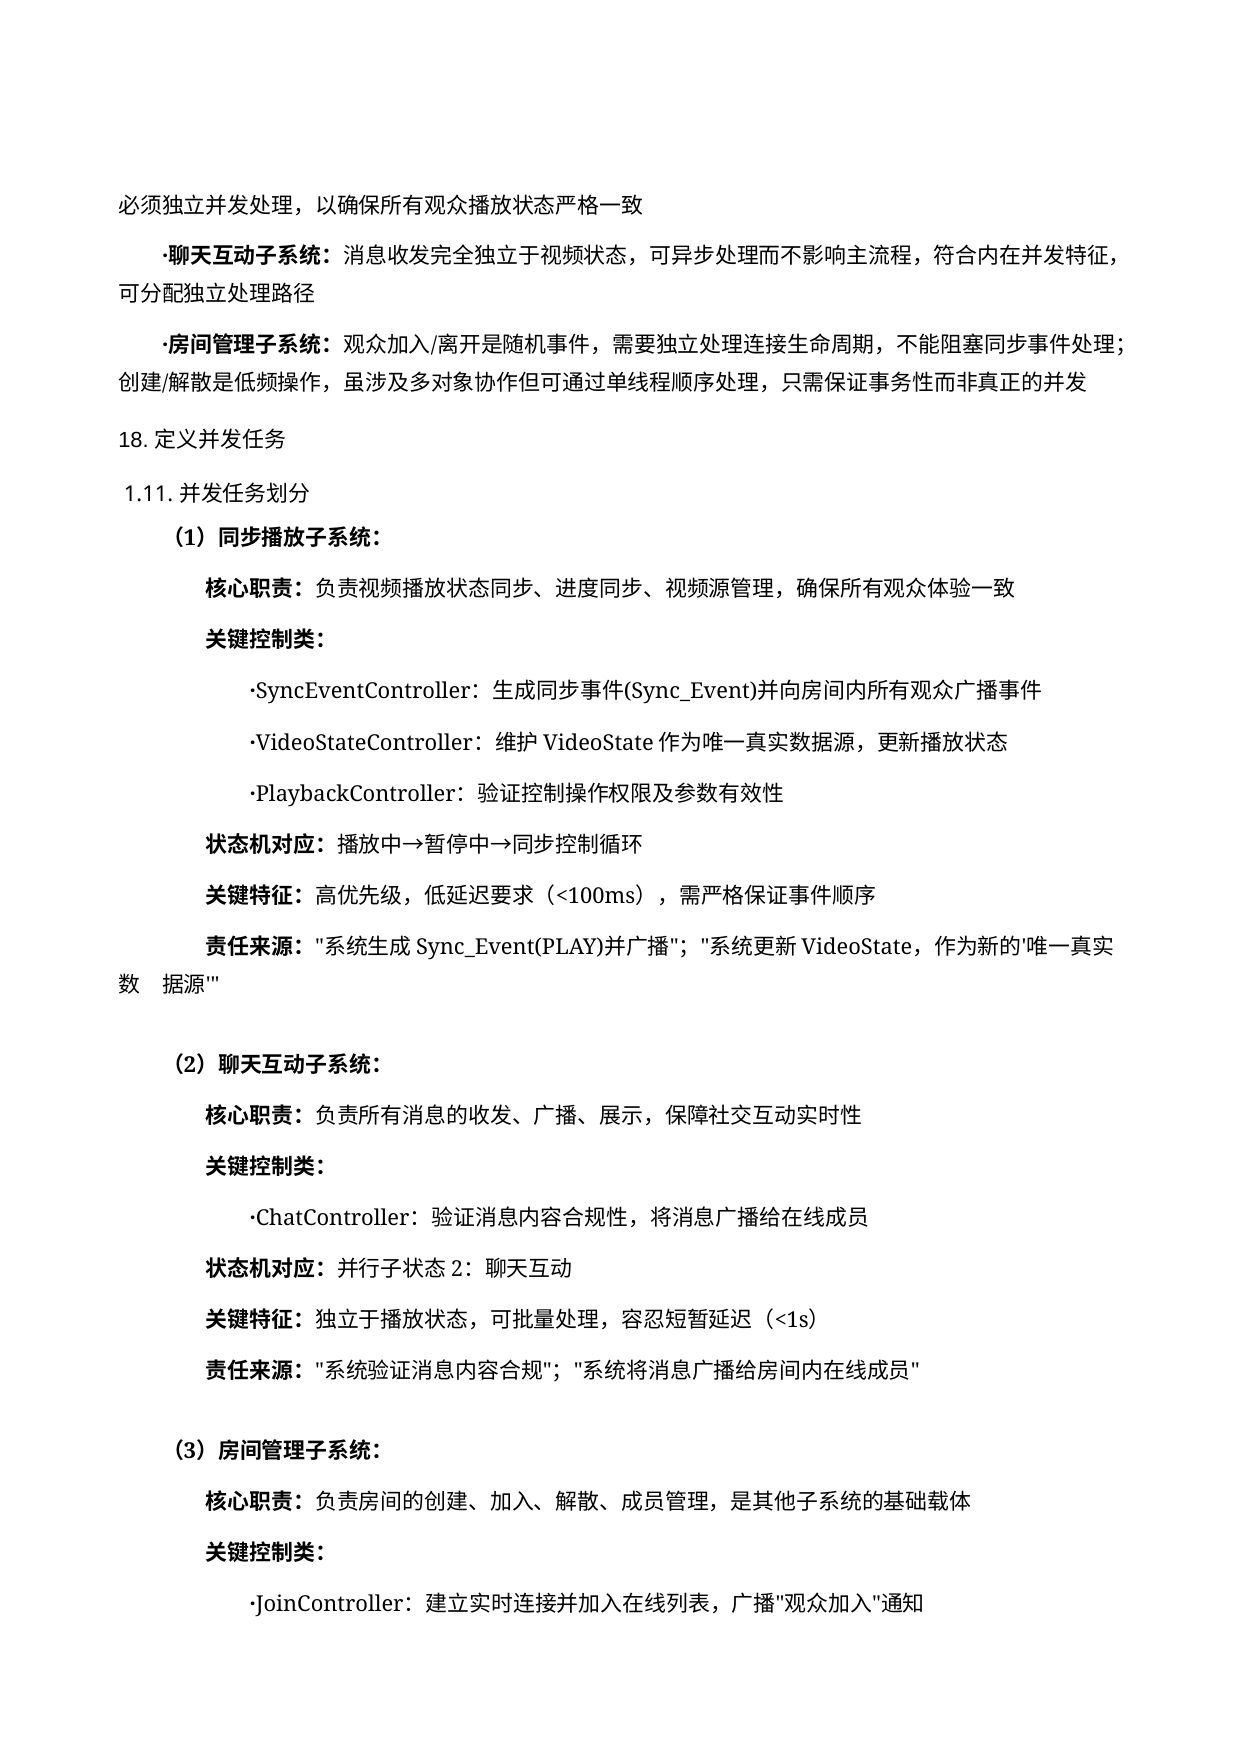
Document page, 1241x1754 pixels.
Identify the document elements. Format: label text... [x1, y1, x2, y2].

text 关键控制类： [118, 1535, 1122, 1566]
text （1）同步播放子系统： [118, 520, 1122, 552]
text 关键控制类： [118, 1149, 1122, 1180]
text 责任来源："系统验证消息内容合规"；"系统将消息广播给房间内在线成员" [118, 1353, 1122, 1384]
text 关键控制类： [118, 622, 1122, 654]
text ·SyncEventController：生成同步事件(Sync_Event)并向房间内所有观众广播事件 [118, 673, 1122, 705]
text 责任来源："系统生成Sync_Event(PLAY)并广播"；"系统更新VideoState，作为新的'唯一真实数 据源'" [118, 929, 1122, 998]
subtitle 并发任务划分 [118, 476, 1122, 508]
text ·JoinController：建立实时连接并加入在线列表，广播"观众加入"通知 [118, 1586, 1122, 1617]
text ·聊天互动子系统：消息收发完全独立于视频状态，可异步处理而不影响主流程，符合内在并发特征，可分配独立处理路径 [118, 238, 1122, 308]
text 核心职责：负责视频播放状态同步、进度同步、视频源管理，确保所有观众体验一致 [118, 571, 1122, 603]
subtitle 定义并发任务 [118, 422, 1122, 453]
text 必须独立并发处理，以确保所有观众播放状态严格一致 [118, 188, 1122, 219]
text 核心职责：负责房间的创建、加入、解散、成员管理，是其他子系统的基础载体 [118, 1484, 1122, 1515]
text 核心职责：负责所有消息的收发、广播、展示，保障社交互动实时性 [118, 1098, 1122, 1129]
text 关键特征：独立于播放状态，可批量处理，容忍短暂延迟（<1s） [118, 1302, 1122, 1333]
text ·ChatController：验证消息内容合规性，将消息广播给在线成员 [118, 1200, 1122, 1231]
text （3）房间管理子系统： [118, 1433, 1122, 1464]
text ·VideoStateController：维护VideoState作为唯一真实数据源，更新播放状态 [118, 724, 1122, 756]
text ·房间管理子系统：观众加入/离开是随机事件，需要独立处理连接生命周期，不能阻塞同步事件处理；创建/解散是低频操作，虽涉及多对象协作但可通过单线程顺序处理，只需保证事务性而非真正的并发 [118, 327, 1122, 397]
text ·PlaybackController：验证控制操作权限及参数有效性 [118, 776, 1122, 807]
text 状态机对应：播放中→暂停中→同步控制循环 [118, 827, 1122, 858]
text （2）聊天互动子系统： [118, 1047, 1122, 1078]
text 关键特征：高优先级，低延迟要求（<100ms），需严格保证事件顺序 [118, 878, 1122, 909]
text 状态机对应：并行子状态2：聊天互动 [118, 1251, 1122, 1282]
